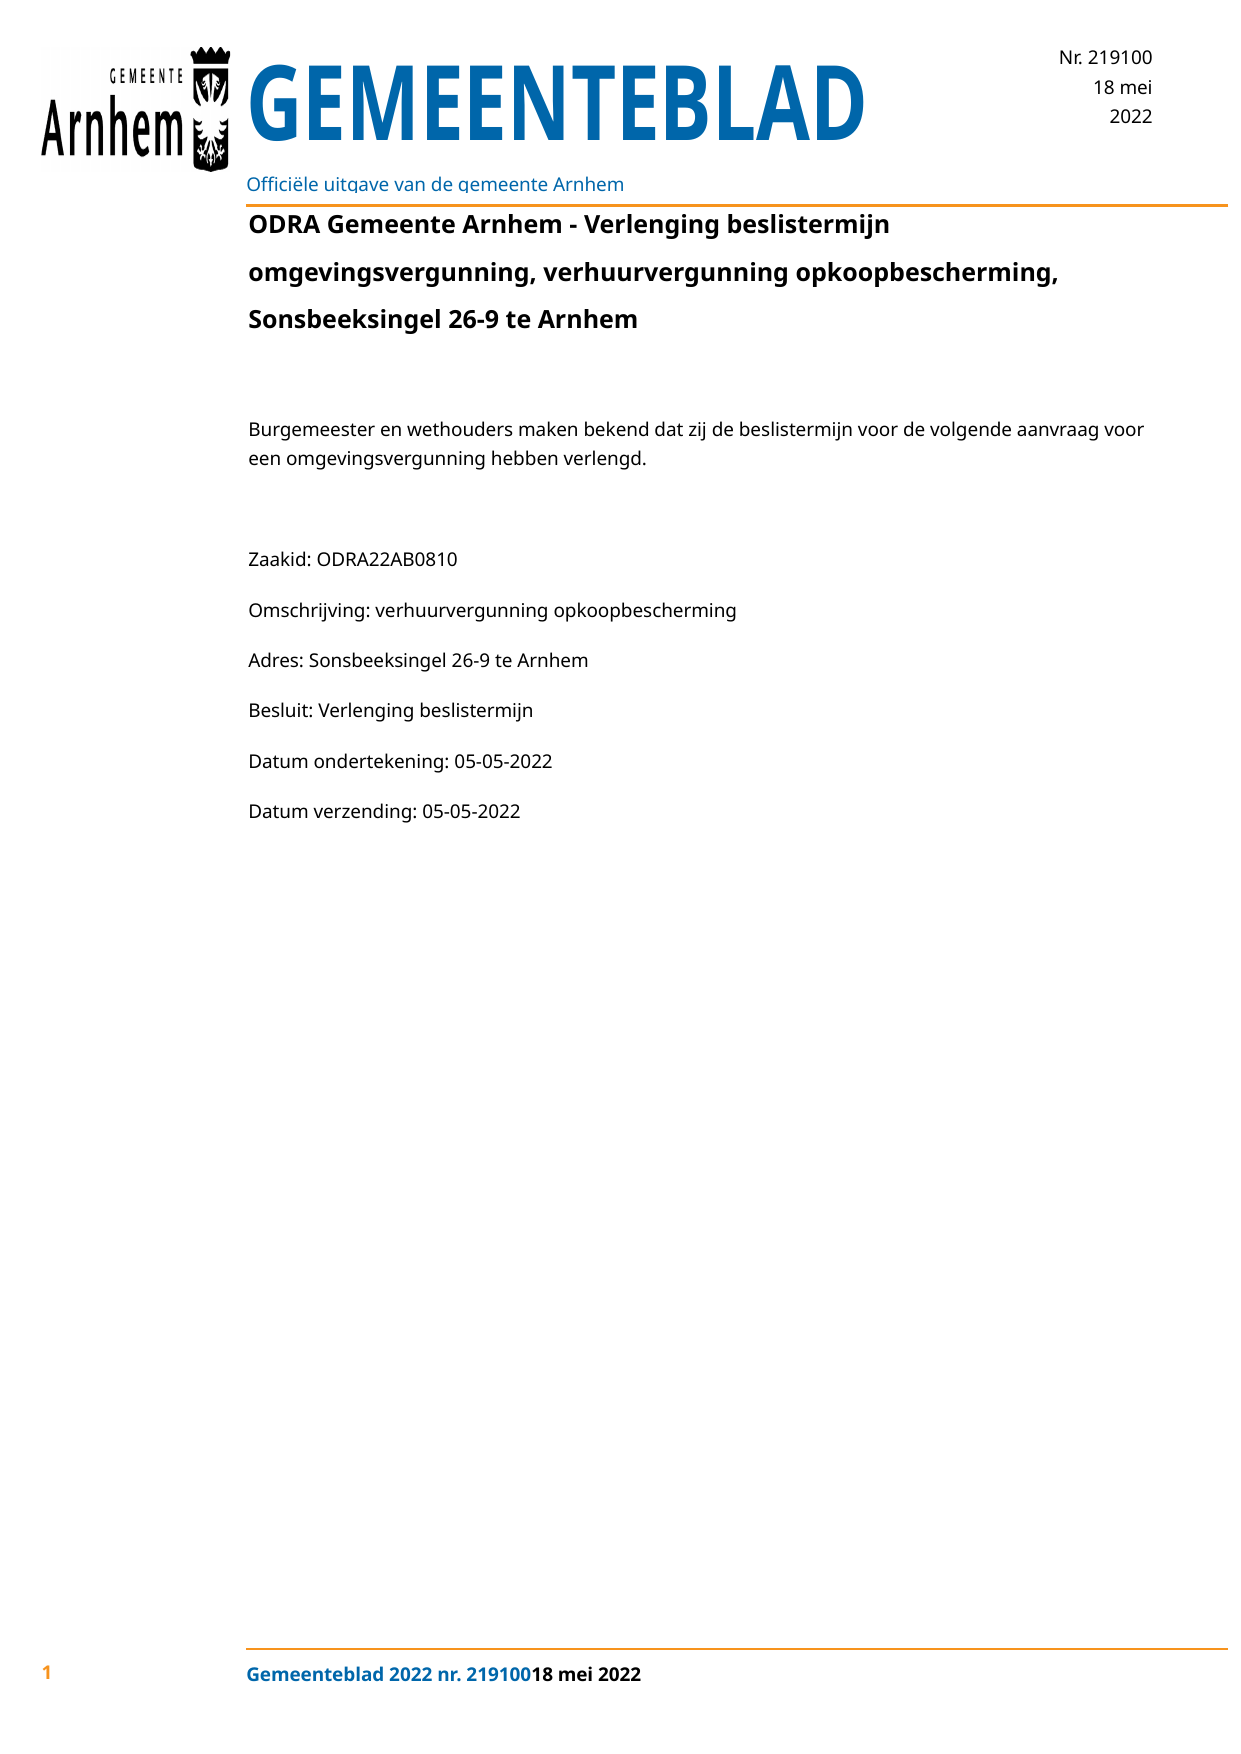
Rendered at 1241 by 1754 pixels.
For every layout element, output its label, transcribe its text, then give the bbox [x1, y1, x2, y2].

text Datum verzending: 05-05-2022 [248, 798, 1152, 824]
text Burgemeester en wethouders maken bekend dat zij de beslistermijn voor de volgende aanvraag voor een omgevingsvergunning hebben verlengd. [248, 416, 1152, 471]
text Datum ondertekening: 05-05-2022 [248, 748, 1152, 774]
text Omschrijving: verhuurvergunning opkoopbescherming [248, 597, 1152, 622]
text Besluit: Verlenging beslistermijn [248, 698, 1152, 723]
text Adres: Sonsbeeksingel 26-9 te Arnhem [248, 647, 1152, 673]
text Zaakid: ODRA22AB0810 [248, 546, 1152, 572]
text ODRA Gemeente Arnhem - Verlenging beslistermijn omgevingsvergunning, verhuurvergunning opkoopbescherming, Sonsbeeksingel 26-9 te Arnhem [248, 207, 1152, 336]
picture [41, 47, 231, 172]
